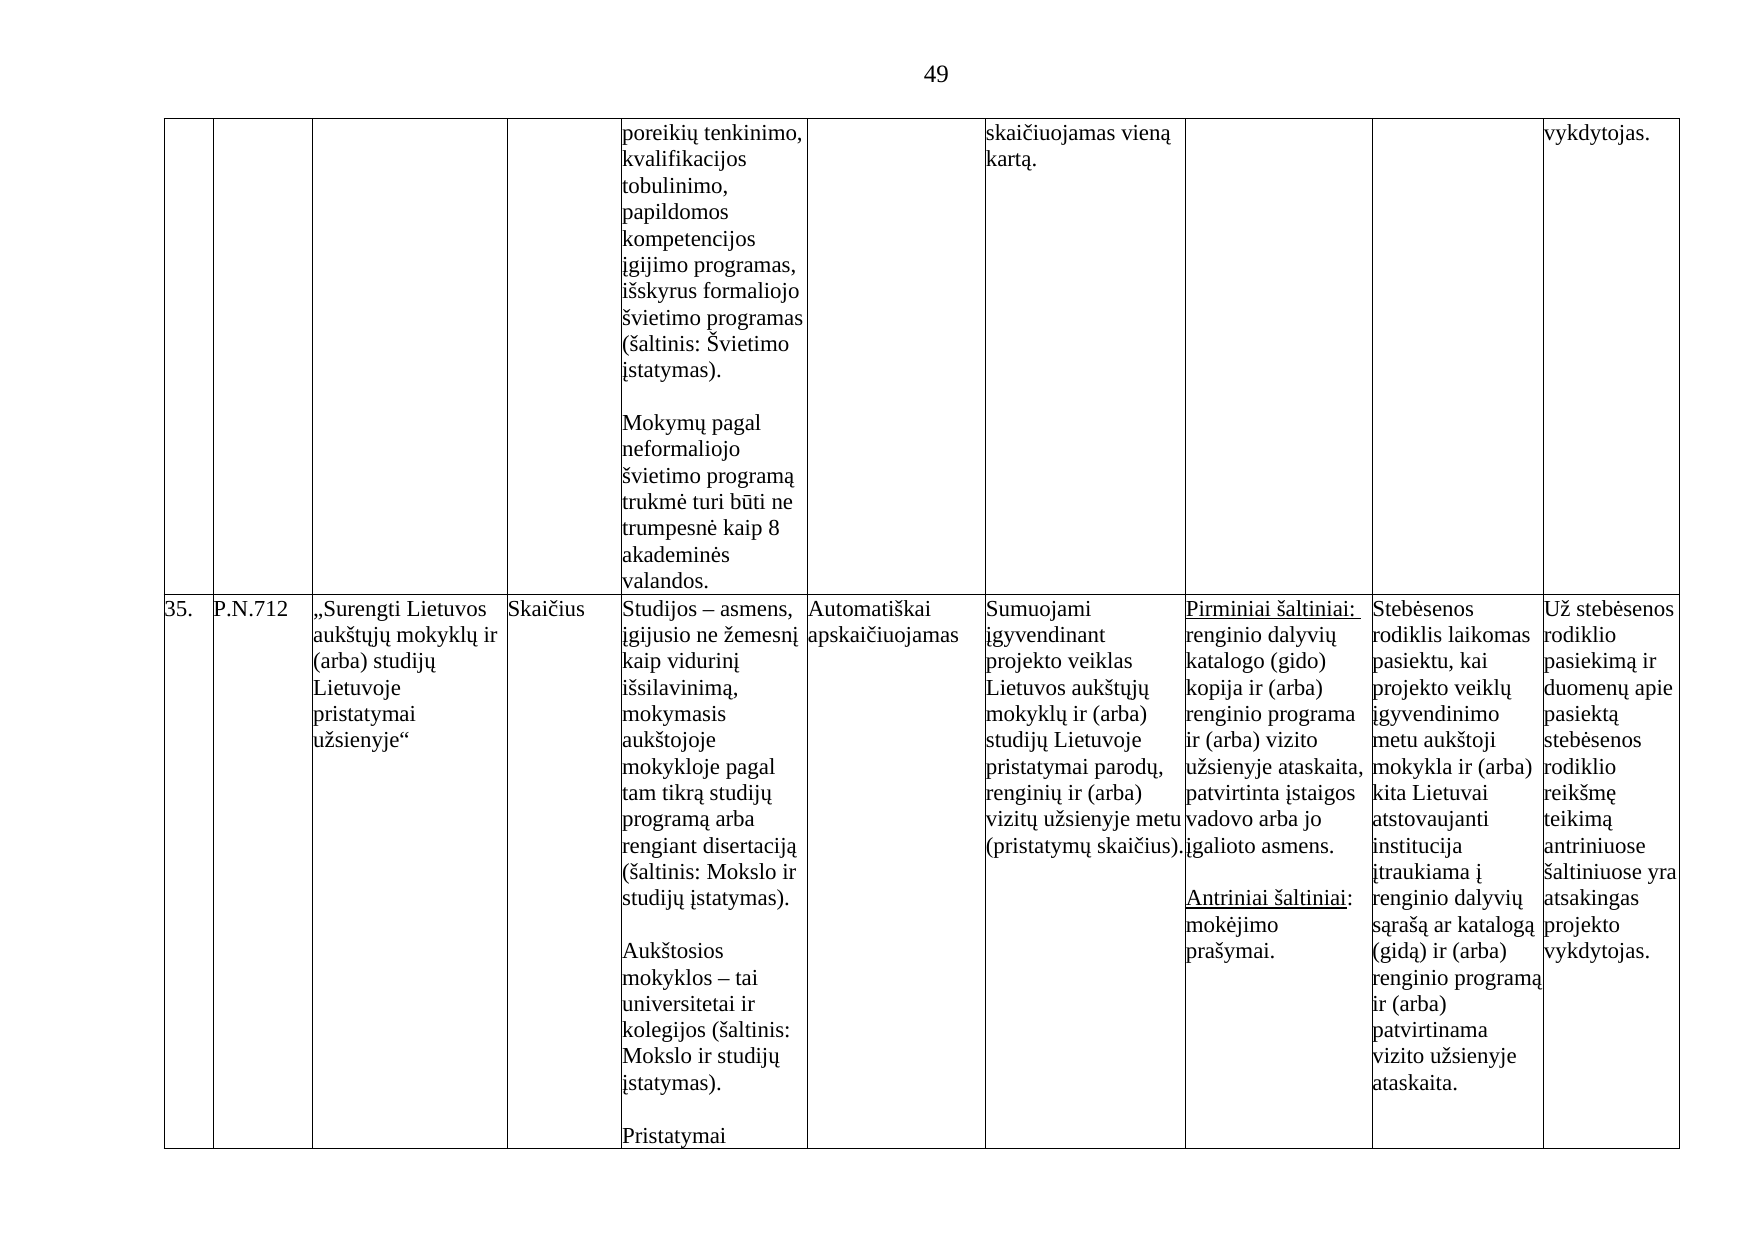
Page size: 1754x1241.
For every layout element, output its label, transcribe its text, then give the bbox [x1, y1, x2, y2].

table_cell [1373, 119, 1543, 593]
table_cell Automatiškai apskaičiuojamas [808, 595, 985, 1148]
table_cell skaičiuojamas vieną kartą. [986, 119, 1185, 593]
table_cell Skaičius [508, 595, 621, 1148]
table_cell Stebėsenos rodiklis laikomas pasiektu, kai projekto veiklų įgyvendinimo metu aukštoji mokykla ir (arba) kita Lietuvai atstovaujanti institucija įtraukiama į renginio dalyvių sąrašą ar katalogą (gidą) ir (arba) renginio programą ir (arba) patvirtinama vizito užsienyje ataskaita. [1373, 595, 1543, 1148]
table_cell P.N.712 [214, 595, 312, 1148]
table_cell [808, 119, 985, 593]
table_cell Sumuojami įgyvendinant projekto veiklas Lietuvos aukštųjų mokyklų ir (arba) studijų Lietuvoje pristatymai parodų, renginių ir (arba) vizitų užsienyje metu (pristatymų skaičius). [986, 595, 1185, 1148]
table_cell Už stebėsenos rodiklio pasiekimą ir duomenų apie pasiektą stebėsenos rodiklio reikšmę teikimą antriniuose šaltiniuose yra atsakingas projekto vykdytojas. [1544, 595, 1679, 1148]
table_cell poreikių tenkinimo, kvalifikacijos tobulinimo, papildomos kompetencijos įgijimo programas, išskyrus formaliojo švietimo programas (šaltinis: Švietimo įstatymas). Mokymų pagal neformaliojo švietimo programą trukmė turi būti ne trumpesnė kaip 8 akademinės valandos. [622, 119, 807, 593]
table_cell „Surengti Lietuvos aukštųjų mokyklų ir (arba) studijų Lietuvoje pristatymai užsienyje“ [313, 595, 507, 1148]
table_cell [508, 119, 621, 593]
table_cell [1186, 119, 1372, 593]
table_cell Pirminiai šaltiniai: renginio dalyvių katalogo (gido) kopija ir (arba) renginio programa ir (arba) vizito užsienyje ataskaita, patvirtinta įstaigos vadovo arba jo įgalioto asmens. Antriniai šaltiniai: mokėjimo prašymai. [1186, 595, 1372, 1148]
table_cell vykdytojas. [1544, 119, 1679, 593]
table_cell [214, 119, 312, 593]
table_cell 35. [165, 595, 213, 1148]
table_cell [313, 119, 507, 593]
table_cell Studijos – asmens, įgijusio ne žemesnį kaip vidurinį išsilavinimą, mokymasis aukštojoje mokykloje pagal tam tikrą studijų programą arba rengiant disertaciją (šaltinis: Mokslo ir studijų įstatymas). Aukštosios mokyklos – tai universitetai ir kolegijos (šaltinis: Mokslo ir studijų įstatymas). Pristatymai [622, 595, 807, 1148]
table_cell [165, 119, 213, 593]
